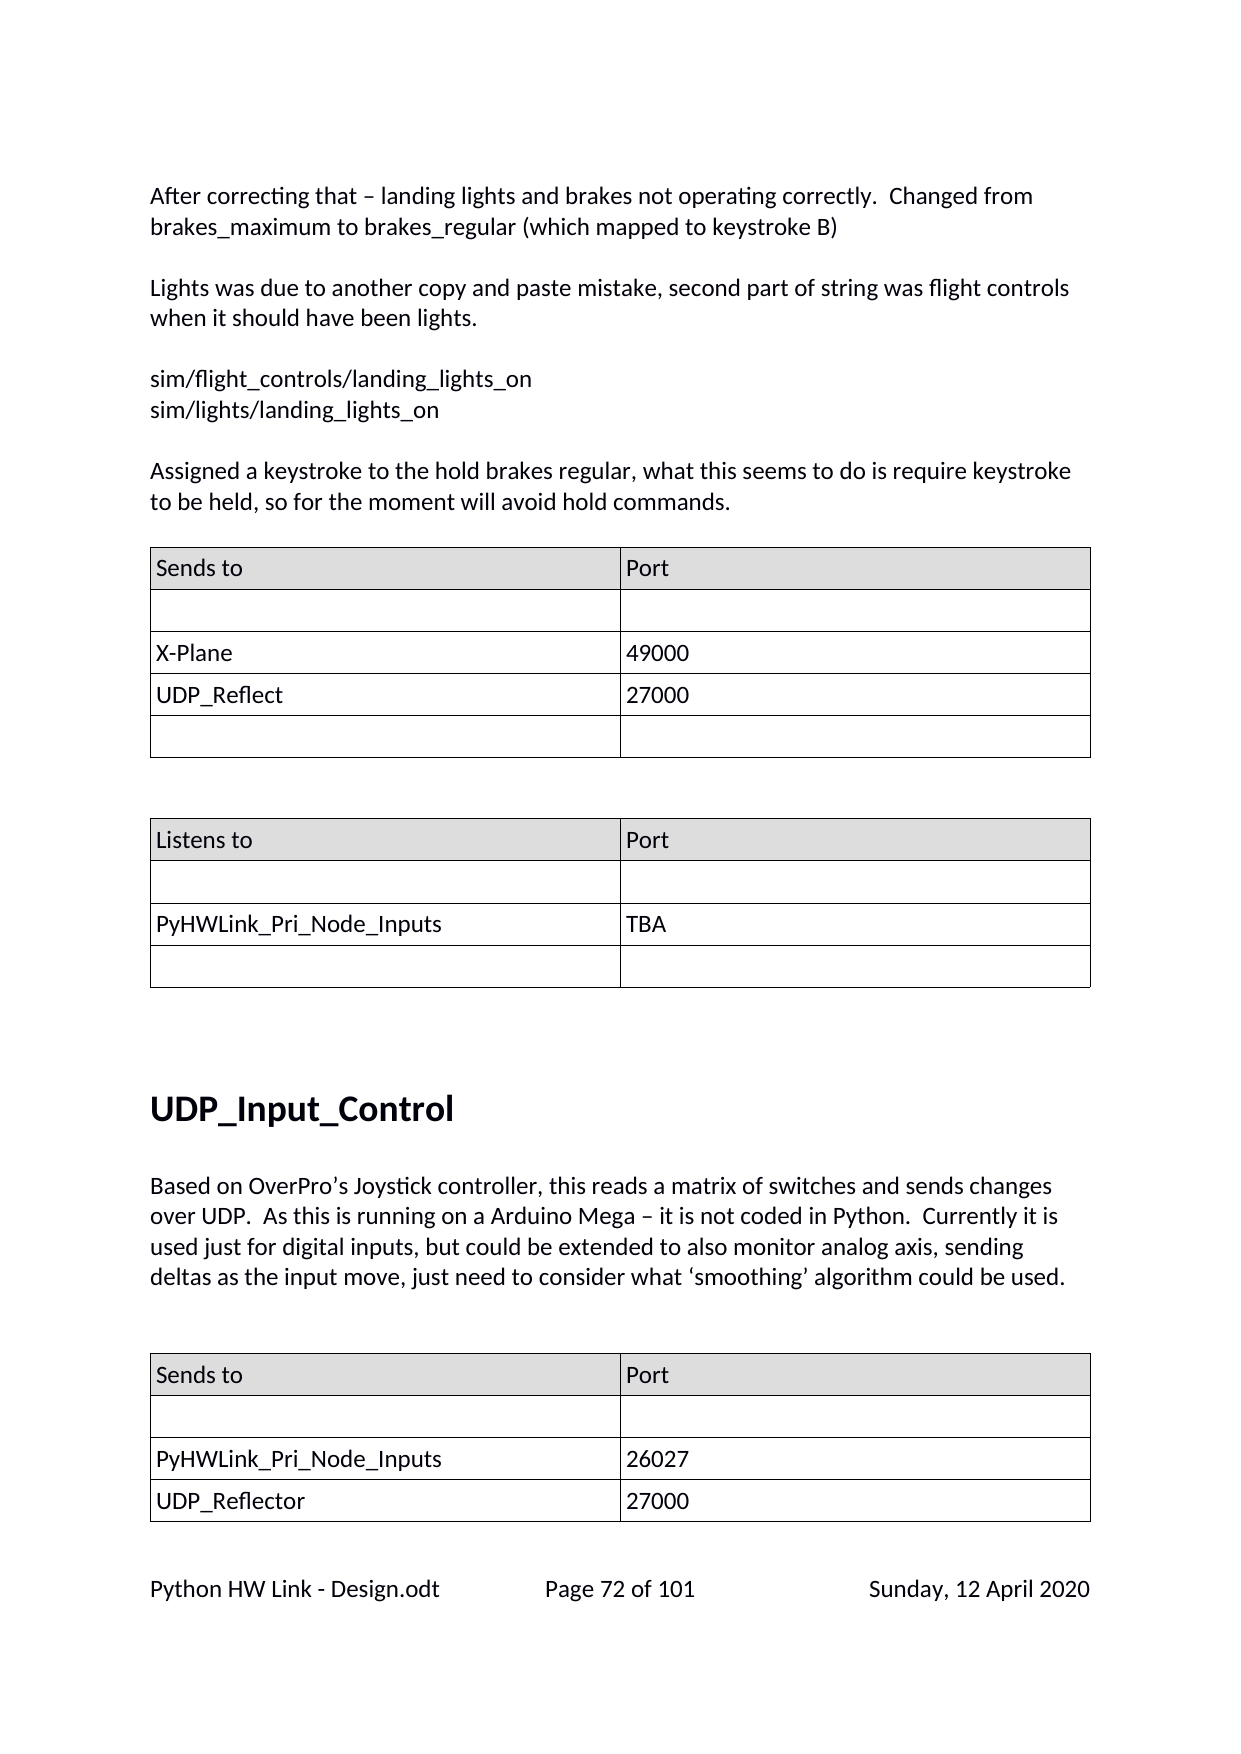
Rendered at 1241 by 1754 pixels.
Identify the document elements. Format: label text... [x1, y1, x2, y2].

table_cell [621, 590, 1090, 631]
table_cell [151, 590, 620, 631]
table_header Port [621, 1354, 1090, 1395]
table_cell [621, 716, 1090, 757]
text After correcting that – landing lights and brakes not operating correctly. Changed from brakes_maximum to brakes_regular (which mapped to keystroke B) [150, 181, 1090, 242]
table_header Sends to [151, 1354, 620, 1395]
table_cell [621, 946, 1090, 987]
table_cell [621, 1396, 1090, 1437]
table_header Port [621, 819, 1090, 860]
table_cell X-Plane [151, 632, 620, 673]
table_cell TBA [621, 904, 1090, 944]
table_cell [621, 861, 1090, 902]
table_header Sends to [151, 548, 620, 589]
table_cell 27000 [621, 674, 1090, 715]
table_cell PyHWLink_Pri_Node_Inputs [151, 1438, 620, 1479]
table_cell UDP_Reflect [151, 674, 620, 715]
text sim/flight_controls/landing_lights_on [150, 364, 1090, 394]
table_cell 27000 [621, 1480, 1090, 1521]
table_header Listens to [151, 819, 620, 860]
table_cell 26027 [621, 1438, 1090, 1479]
text Assigned a keystroke to the hold brakes regular, what this seems to do is require keystroke to be held, so for the moment will avoid hold commands. [150, 455, 1090, 516]
text Lights was due to another copy and paste mistake, second part of string was flight controls when it should have been lights. [150, 272, 1090, 333]
table_cell [151, 716, 620, 757]
text sim/lights/landing_lights_on [150, 394, 1090, 425]
table_header Port [621, 548, 1090, 589]
table_cell PyHWLink_Pri_Node_Inputs [151, 904, 620, 944]
table_cell [151, 1396, 620, 1437]
table_cell [151, 861, 620, 902]
table_cell UDP_Reflector [151, 1480, 620, 1521]
table_cell 49000 [621, 632, 1090, 673]
text Based on OverPro’s Joystick controller, this reads a matrix of switches and sends changes over UDP. As this is running on a Arduino Mega – it is not coded in Python. Currently it is used just for digital inputs, but could be extended to also monitor analog axis, sending deltas as the input move, just need to consider what ‘smoothing’ algorithm could be used. [150, 1170, 1090, 1292]
subtitle UDP_Input_Control [150, 1085, 1090, 1131]
table_cell [151, 946, 620, 987]
